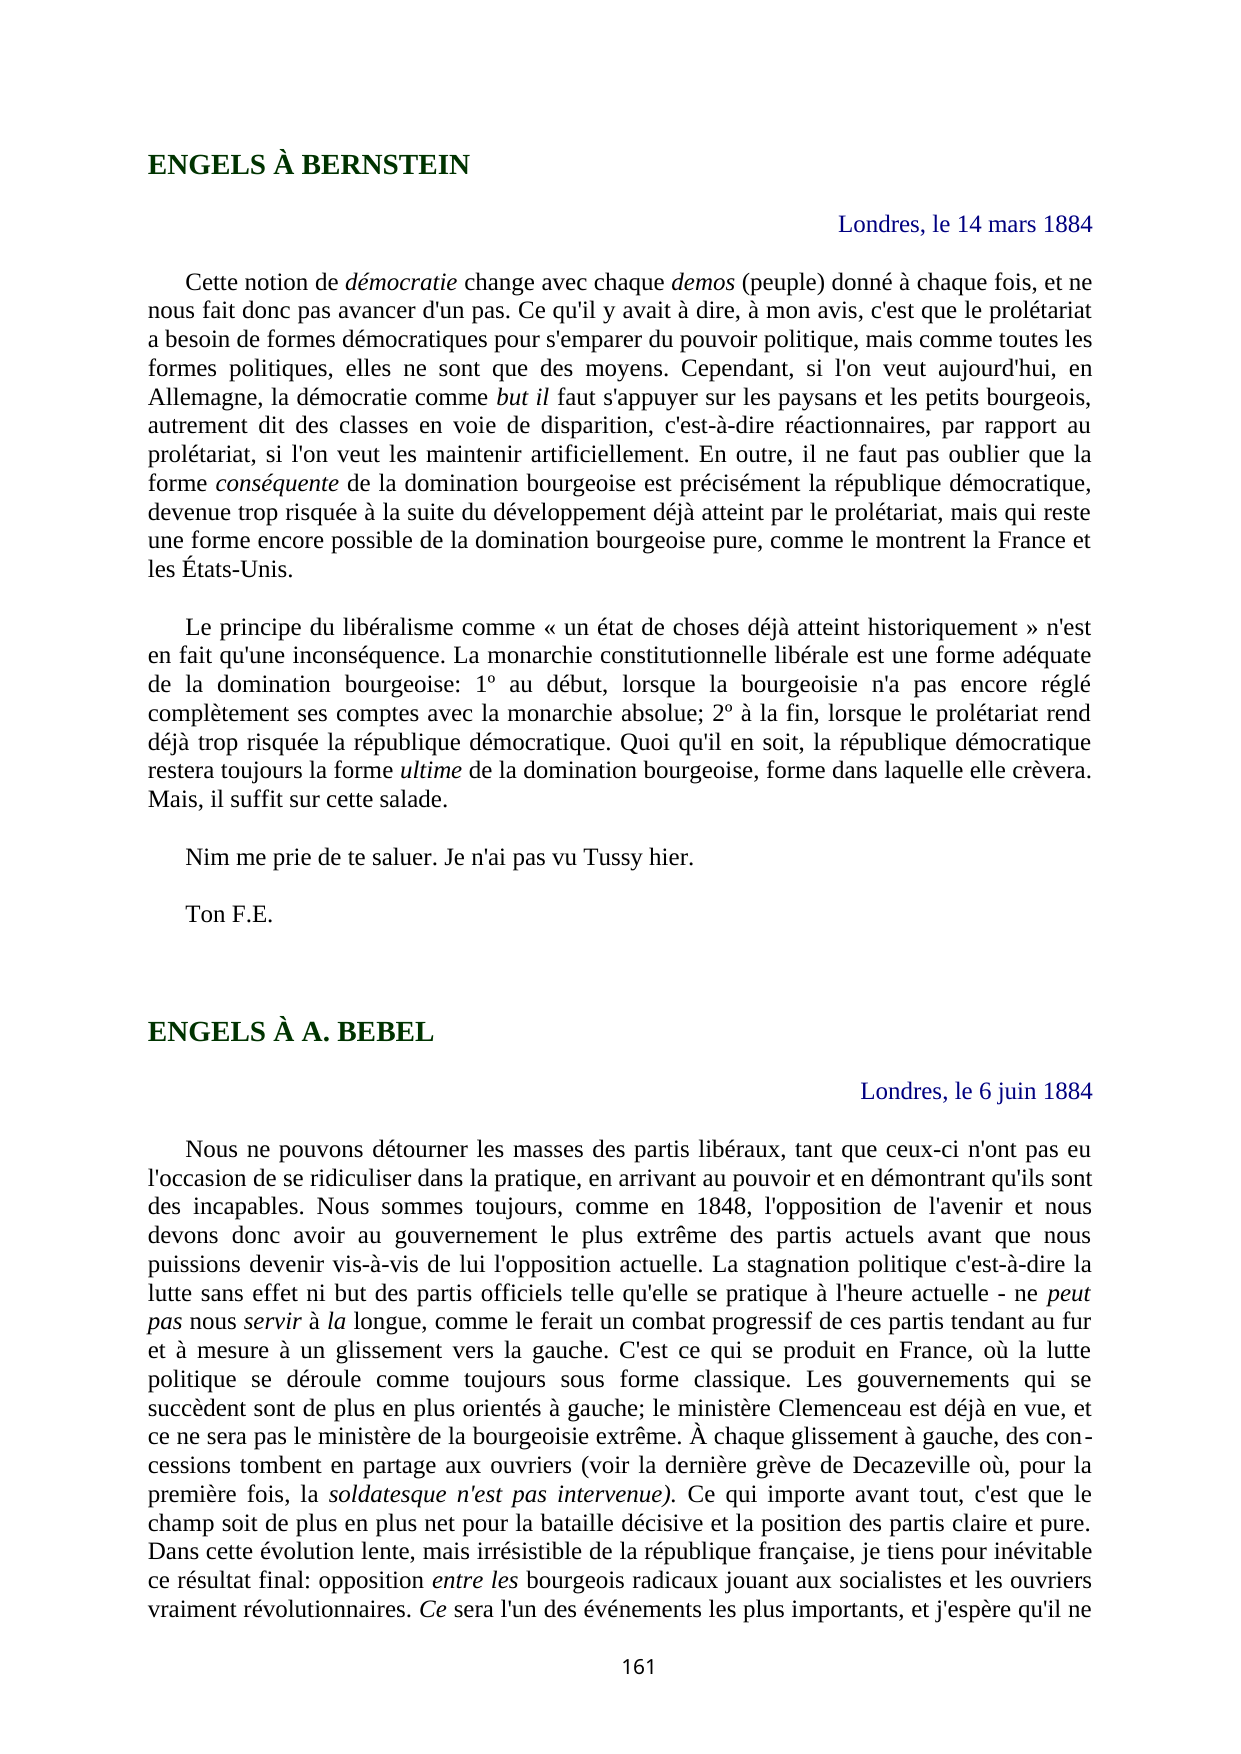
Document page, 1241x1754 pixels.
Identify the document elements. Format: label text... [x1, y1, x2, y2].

text Londres, le 6 juin 1884 [148, 1076, 1093, 1105]
text Le principe du libéralisme comme « un état de choses déjà atteint historiquement » n'est en fait qu'une inconséquence. La monarchie constitutionnelle libérale est une forme adéquate de la domination bourgeoise: 1º au début, lorsque la bourgeoisie n'a pas encore réglé complètement ses comptes avec la monarchie absolue; 2º à la fin, lorsque le prolétariat rend déjà trop risquée la république démocratique. Quoi qu'il en soit, la république démocratique restera toujours la forme ultime de la domination bourgeoise, forme dans laquelle elle crèvera. Mais, il suffit sur cette salade. [148, 612, 1093, 813]
text ENGELS À A. BEBEL [148, 1014, 1093, 1048]
text ENGELS À BERNSTEIN [148, 147, 1093, 180]
text Cette notion de démocratie change avec chaque demos (peuple) donné à chaque fois, et ne nous fait donc pas avancer d'un pas. Ce qu'il y avait à dire, à mon avis, c'est que le prolétariat a besoin de formes démocratiques pour s'emparer du pouvoir politi­que, mais comme toutes les formes politiques, elles ne sont que des moyens. Cepen­dant, si l'on veut aujourd'hui, en Allemagne, la démocratie comme but il faut s'ap­puyer sur les paysans et les petits bourgeois, autrement dit des classes en voie de disparition, c'est-à-dire réactionnaires, par rapport au prolétariat, si l'on veut les maintenir artificiellement. En outre, il ne faut pas oublier que la forme conséquente de la domination bourgeoise est précisément la république démocratique, devenue trop risquée à la suite du développement déjà atteint par le prolétariat, mais qui reste une forme encore possible de la domination bourgeoise pure, comme le montrent la France et les États-Unis. [148, 267, 1093, 583]
text Ton F.E. [148, 899, 1093, 928]
text Nim me prie de te saluer. Je n'ai pas vu Tussy hier. [148, 842, 1093, 870]
text Londres, le 14 mars 1884 [148, 209, 1093, 238]
text Nous ne pouvons détourner les masses des partis libéraux, tant que ceux-ci n'ont pas eu l'occasion de se ridiculiser dans la pratique, en arrivant au pouvoir et en démo­ntrant qu'ils sont des incapables. Nous sommes toujours, comme en 1848, l'opposition de l'avenir et nous devons donc avoir au gouvernement le plus extrême des partis actuels avant que nous puissions devenir vis-à-vis de lui l'opposition actuelle. La stagnation politique c'est-à-dire la lutte sans effet ni but des partis officiels telle qu'elle se pratique à l'heure actuelle - ne peut pas nous servir à la longue, comme le ferait un combat progressif de ces partis tendant au fur et à mesure à un glissement vers la gauche. C'est ce qui se produit en France, où la lutte politique se déroule comme toujours sous forme classique. Les gouvernements qui se succèdent sont de plus en plus orientés à gauche; le ministère Clemenceau est déjà en vue, et ce ne sera pas le ministère de la bourgeoisie extrême. À chaque glissement à gauche, des con­ces­sions tombent en partage aux ouvriers (voir la dernière grève de Decazeville où, pour la première fois, la soldatesque n'est pas intervenue). Ce qui importe avant tout, c'est que le champ soit de plus en plus net pour la bataille décisive et la position des partis claire et pure. Dans cette évolution lente, mais irrésistible de la république fran­çaise, je tiens pour inévitable ce résultat final: opposition entre les bourgeois radicaux jouant aux socialistes et les ouvriers vraiment révolutionnaires. Ce sera l'un des évé­nements les plus importants, et j'espère qu'il ne [148, 1134, 1093, 1623]
